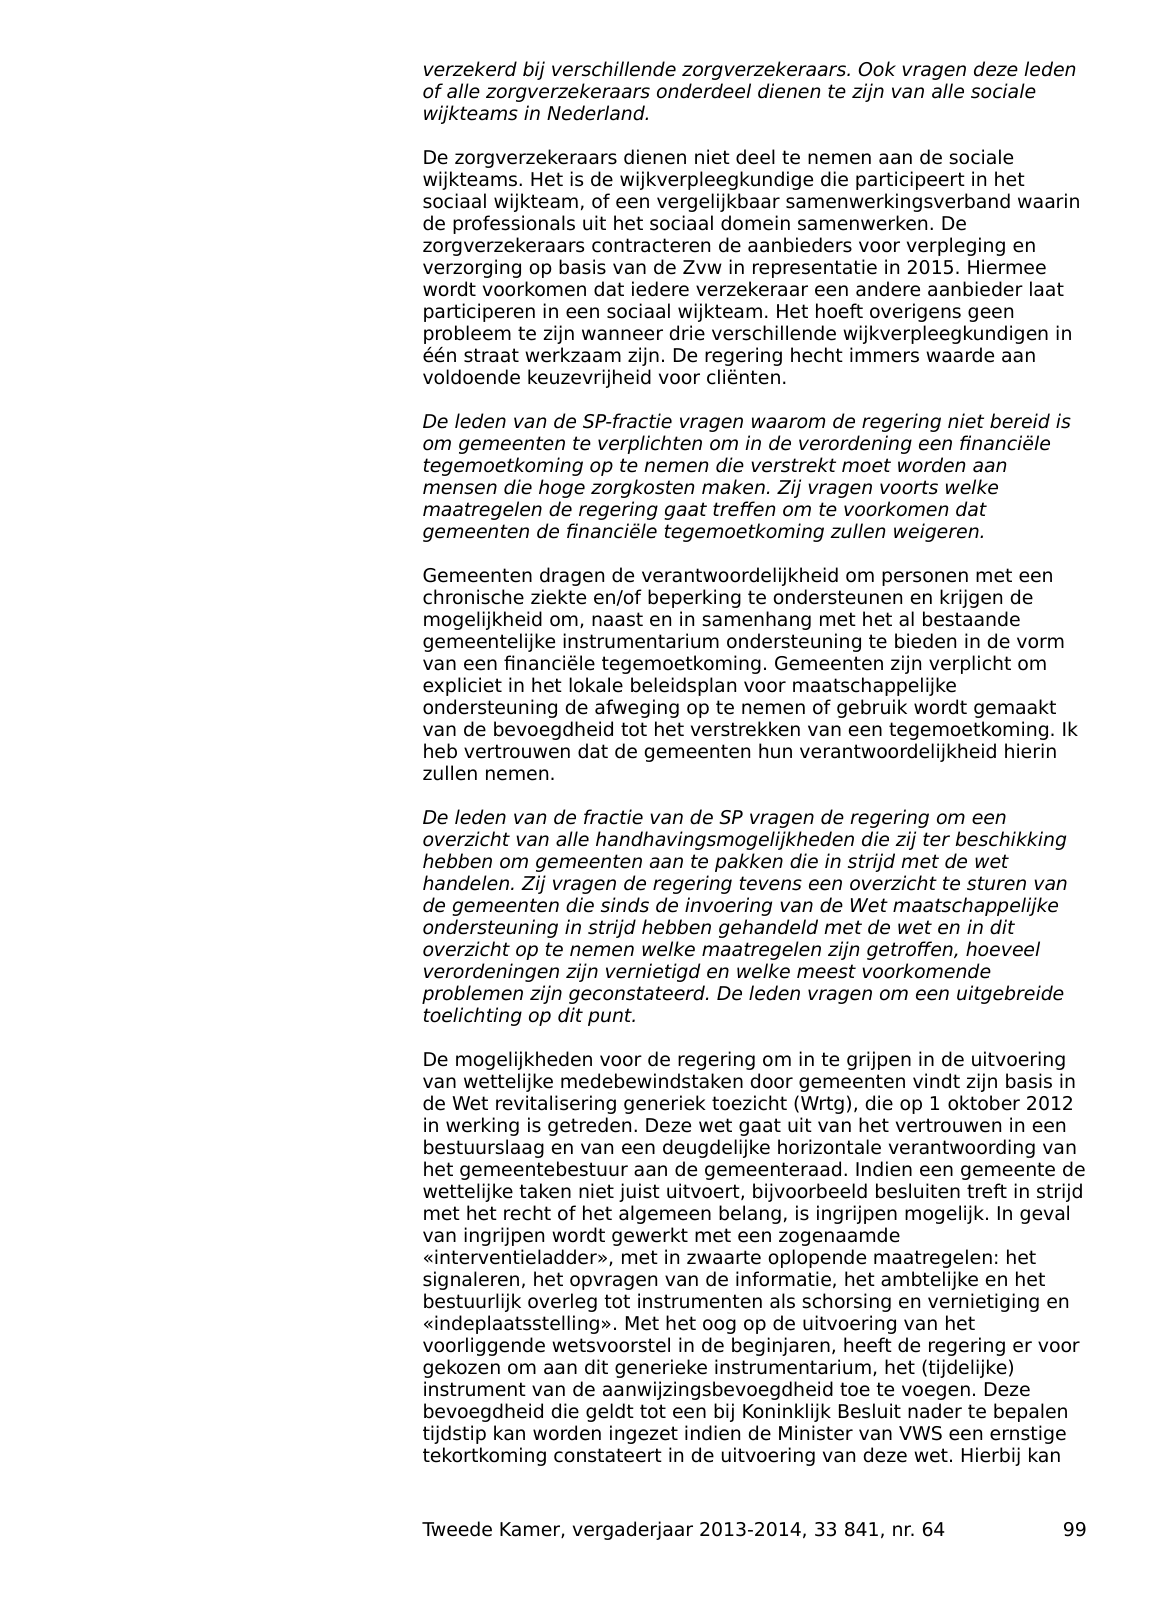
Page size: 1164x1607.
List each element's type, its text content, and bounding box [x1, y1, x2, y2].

text verzekerd bij verschillende zorgverzekeraars. Ook vragen deze leden of alle zorgverzekeraars onderdeel dienen te zijn van alle sociale wijkteams in Nederland. [422, 59, 1087, 125]
text Gemeenten dragen de verantwoordelijkheid om personen met een chronische ziekte en/of beperking te ondersteunen en krijgen de mogelijkheid om, naast en in samenhang met het al bestaande gemeentelijke instrumentarium ondersteuning te bieden in de vorm van een financiële tegemoetkoming. Gemeenten zijn verplicht om expliciet in het lokale beleidsplan voor maatschappelijke ondersteuning de afweging op te nemen of gebruik wordt gemaakt van de bevoegdheid tot het verstrekken van een tegemoetkoming. Ik heb vertrouwen dat de gemeenten hun verantwoordelijkheid hierin zullen nemen. [422, 565, 1087, 785]
text De zorgverzekeraars dienen niet deel te nemen aan de sociale wijkteams. Het is de wijkverpleegkundige die participeert in het sociaal wijkteam, of een vergelijkbaar samenwerkingsverband waarin de professionals uit het sociaal domein samenwerken. De zorgverzekeraars contracteren de aanbieders voor verpleging en verzorging op basis van de Zvw in representatie in 2015. Hiermee wordt voorkomen dat iedere verzekeraar een andere aanbieder laat participeren in een sociaal wijkteam. Het hoeft overigens geen probleem te zijn wanneer drie verschillende wijkverpleegkundigen in één straat werkzaam zijn. De regering hecht immers waarde aan voldoende keuzevrijheid voor cliënten. [422, 147, 1087, 389]
text De leden van de SP-fractie vragen waarom de regering niet bereid is om gemeenten te verplichten om in de verordening een financiële tegemoetkoming op te nemen die verstrekt moet worden aan mensen die hoge zorgkosten maken. Zij vragen voorts welke maatregelen de regering gaat treffen om te voorkomen dat gemeenten de financiële tegemoetkoming zullen weigeren. [422, 411, 1087, 543]
text De mogelijkheden voor de regering om in te grijpen in de uitvoering van wettelijke medebewindstaken door gemeenten vindt zijn basis in de Wet revitalisering generiek toezicht (Wrtg), die op 1 oktober 2012 in werking is getreden. Deze wet gaat uit van het vertrouwen in een bestuurslaag en van een deugdelijke horizontale verantwoording van het gemeentebestuur aan de gemeenteraad. Indien een gemeente de wettelijke taken niet juist uitvoert, bijvoorbeeld besluiten treft in strijd met het recht of het algemeen belang, is ingrijpen mogelijk. In geval van ingrijpen wordt gewerkt met een zogenaamde «interventieladder», met in zwaarte oplopende maatregelen: het signaleren, het opvragen van de informatie, het ambtelijke en het bestuurlijk overleg tot instrumenten als schorsing en vernietiging en «indeplaatsstelling». Met het oog op de uitvoering van het voorliggende wetsvoorstel in de beginjaren, heeft de regering er voor gekozen om aan dit generieke instrumentarium, het (tijdelijke) instrument van de aanwijzingsbevoegdheid toe te voegen. Deze bevoegdheid die geldt tot een bij Koninklijk Besluit nader te bepalen tijdstip kan worden ingezet indien de Minister van VWS een ernstige tekortkoming constateert in de uitvoering van deze wet. Hierbij kan [422, 1049, 1087, 1467]
text De leden van de fractie van de SP vragen de regering om een overzicht van alle handhavingsmogelijkheden die zij ter beschikking hebben om gemeenten aan te pakken die in strijd met de wet handelen. Zij vragen de regering tevens een overzicht te sturen van de gemeenten die sinds de invoering van de Wet maatschappelijke ondersteuning in strijd hebben gehandeld met de wet en in dit overzicht op te nemen welke maatregelen zijn getroffen, hoeveel verordeningen zijn vernietigd en welke meest voorkomende problemen zijn geconstateerd. De leden vragen om een uitgebreide toelichting op dit punt. [422, 807, 1087, 1027]
